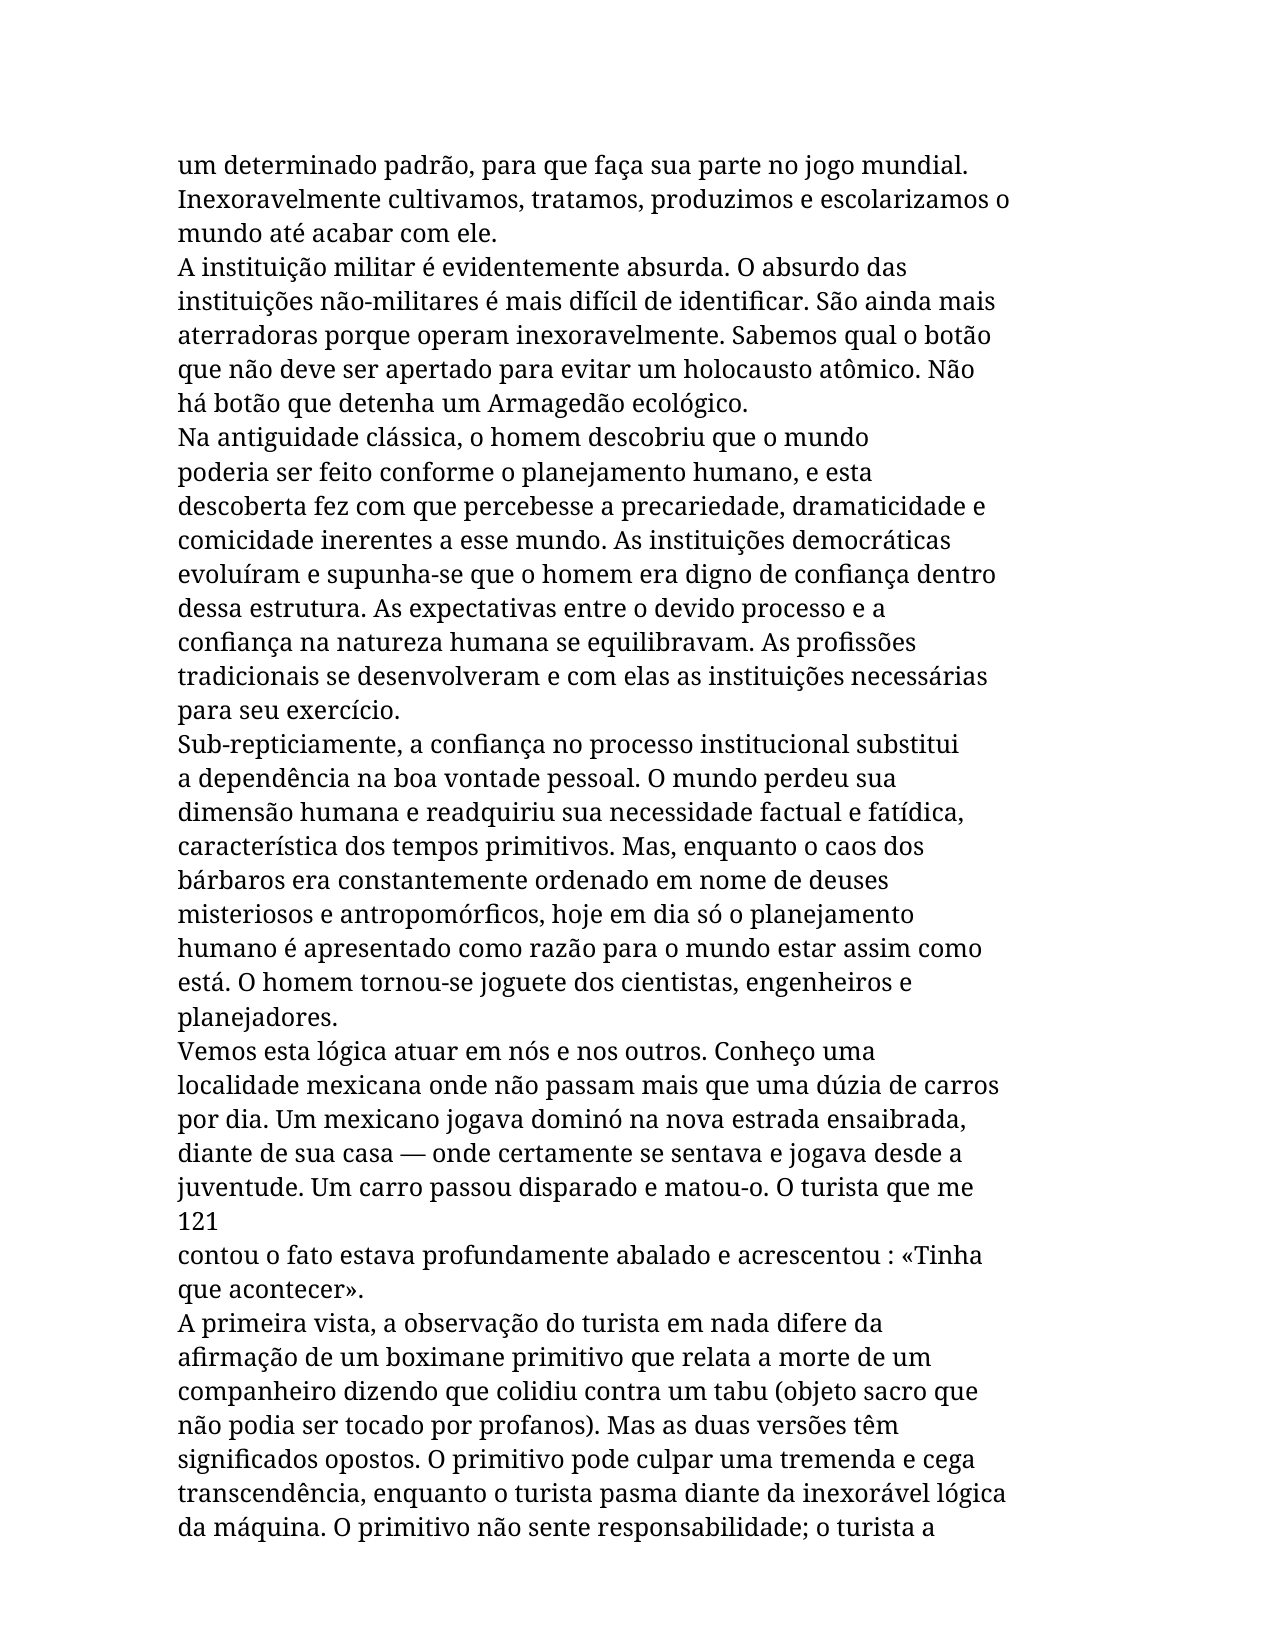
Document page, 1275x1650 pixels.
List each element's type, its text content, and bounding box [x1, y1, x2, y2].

text A primeira vista, a observação do turista em nada difere da [177, 1306, 1098, 1340]
text A instituição militar é evidentemente absurda. O absurdo das [177, 250, 1098, 284]
text mundo até acabar com ele. [177, 216, 1098, 250]
text característica dos tempos primitivos. Mas, enquanto o caos dos [177, 829, 1098, 863]
text que acontecer». [177, 1272, 1098, 1306]
text misteriosos e antropomórficos, hoje em dia só o planejamento [177, 897, 1098, 931]
text planejadores. [177, 999, 1098, 1033]
text confiança na natureza humana se equilibravam. As profissões [177, 624, 1098, 658]
text 121 [177, 1203, 1098, 1238]
text descoberta fez com que percebesse a precariedade, dramaticidade e [177, 488, 1098, 522]
text que não deve ser apertado para evitar um holocausto atômico. Não [177, 352, 1098, 386]
text bárbaros era constantemente ordenado em nome de deuses [177, 863, 1098, 897]
text comicidade inerentes a esse mundo. As instituições democráticas [177, 522, 1098, 556]
text Inexoravelmente cultivamos, tratamos, produzimos e escolarizamos o [177, 182, 1098, 216]
text não podia ser tocado por profanos). Mas as duas versões têm [177, 1408, 1098, 1442]
text transcendência, enquanto o turista pasma diante da inexorável lógica [177, 1476, 1098, 1510]
text está. O homem tornou-se joguete dos cientistas, engenheiros e [177, 965, 1098, 999]
text Vemos esta lógica atuar em nós e nos outros. Conheço uma [177, 1033, 1098, 1067]
text juventude. Um carro passou disparado e matou-o. O turista que me [177, 1169, 1098, 1203]
text instituições não-militares é mais difícil de identificar. São ainda mais [177, 284, 1098, 318]
text evoluíram e supunha-se que o homem era digno de confiança dentro [177, 556, 1098, 590]
text dimensão humana e readquiriu sua necessidade factual e fatídica, [177, 795, 1098, 829]
text por dia. Um mexicano jogava dominó na nova estrada ensaibrada, [177, 1101, 1098, 1135]
text um determinado padrão, para que faça sua parte no jogo mundial. [177, 148, 1098, 182]
text há botão que detenha um Armagedão ecológico. [177, 386, 1098, 420]
text localidade mexicana onde não passam mais que uma dúzia de carros [177, 1067, 1098, 1101]
text tradicionais se desenvolveram e com elas as instituições necessárias [177, 658, 1098, 693]
text poderia ser feito conforme o planejamento humano, e esta [177, 454, 1098, 488]
text Na antiguidade clássica, o homem descobriu que o mundo [177, 420, 1098, 454]
text companheiro dizendo que colidiu contra um tabu (objeto sacro que [177, 1374, 1098, 1408]
text significados opostos. O primitivo pode culpar uma tremenda e cega [177, 1442, 1098, 1476]
text diante de sua casa — onde certamente se sentava e jogava desde a [177, 1135, 1098, 1169]
text para seu exercício. [177, 693, 1098, 727]
text humano é apresentado como razão para o mundo estar assim como [177, 931, 1098, 965]
text da máquina. O primitivo não sente responsabilidade; o turista a [177, 1510, 1098, 1544]
text dessa estrutura. As expectativas entre o devido processo e a [177, 590, 1098, 624]
text afirmação de um boximane primitivo que relata a morte de um [177, 1340, 1098, 1374]
text a dependência na boa vontade pessoal. O mundo perdeu sua [177, 761, 1098, 795]
text aterradoras porque operam inexoravelmente. Sabemos qual o botão [177, 318, 1098, 352]
text Sub-repticiamente, a confiança no processo institucional substitui [177, 727, 1098, 761]
text contou o fato estava profundamente abalado e acrescentou : «Tinha [177, 1238, 1098, 1272]
